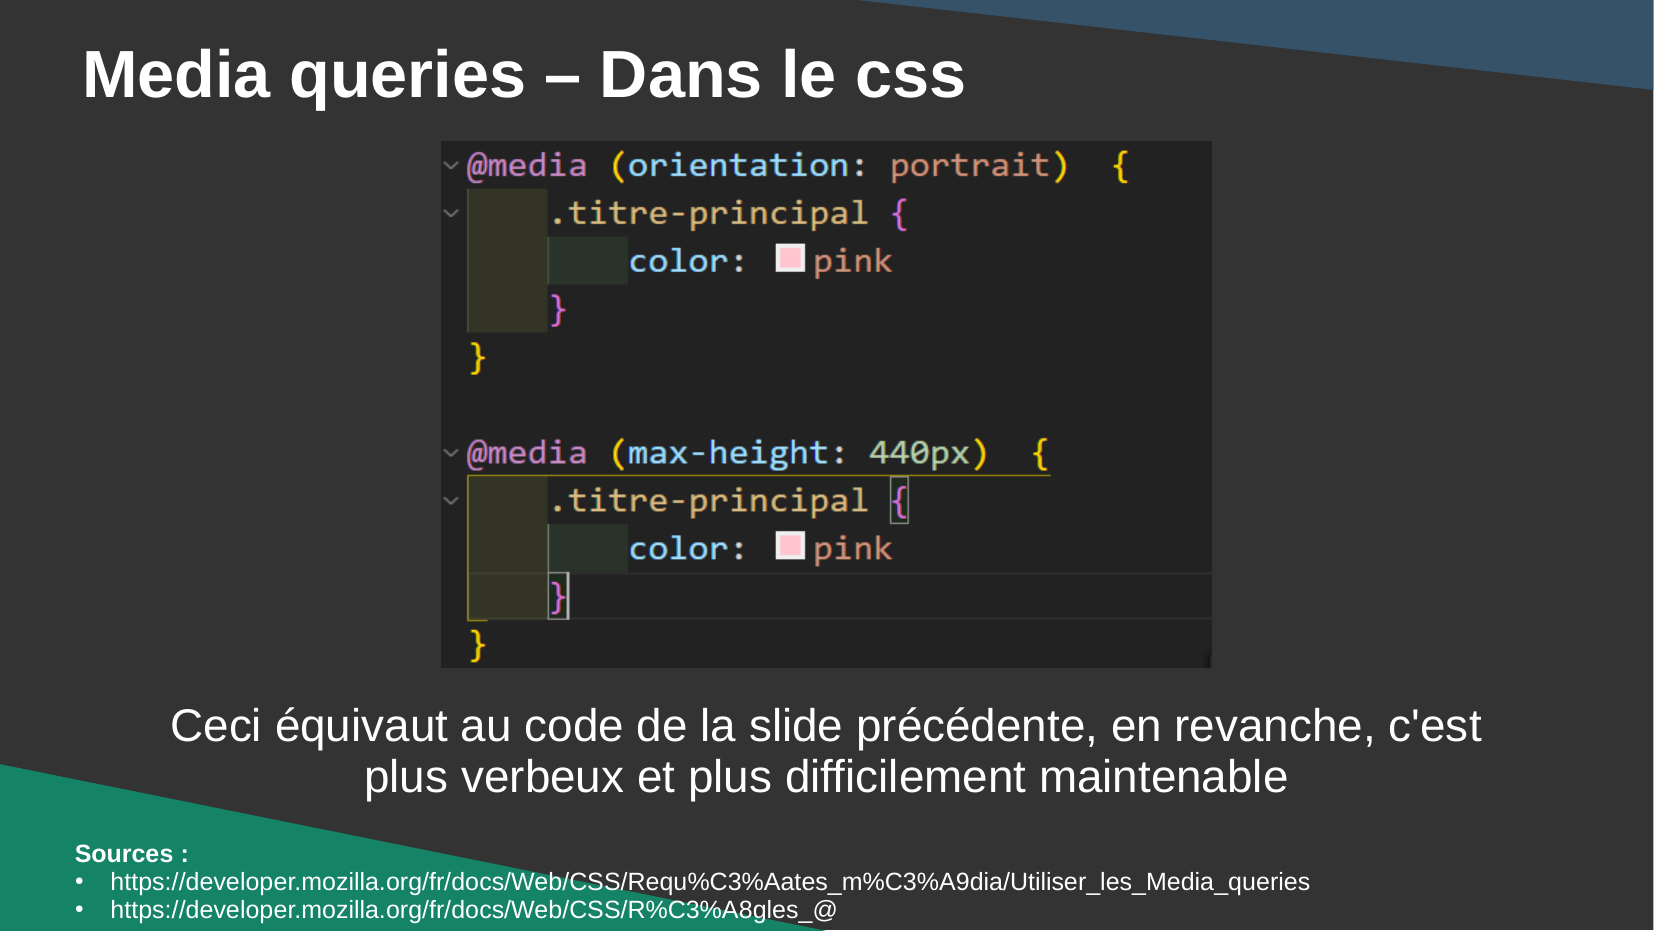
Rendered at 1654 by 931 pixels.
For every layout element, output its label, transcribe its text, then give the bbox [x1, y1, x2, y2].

text_box Sources : https://developer.mozilla.org/fr/docs/Web/CSS/Requ%C3%Aates_m%C3%A9dia/Utiliser_les_Media_queries https://developer.mozilla.org/fr/docs/Web/CSS/R%C3%A8gles_@ [60, 832, 1546, 931]
title Ceci équivaut au code de la slide précédente, en revanche, c'est plus verbeux et plus difficilement maintenable [159, 699, 1495, 803]
text_box [857, 0, 1654, 90]
title Media queries – Dans le css [82, 37, 1571, 122]
text_box [0, 764, 337, 931]
picture [441, 141, 1212, 668]
